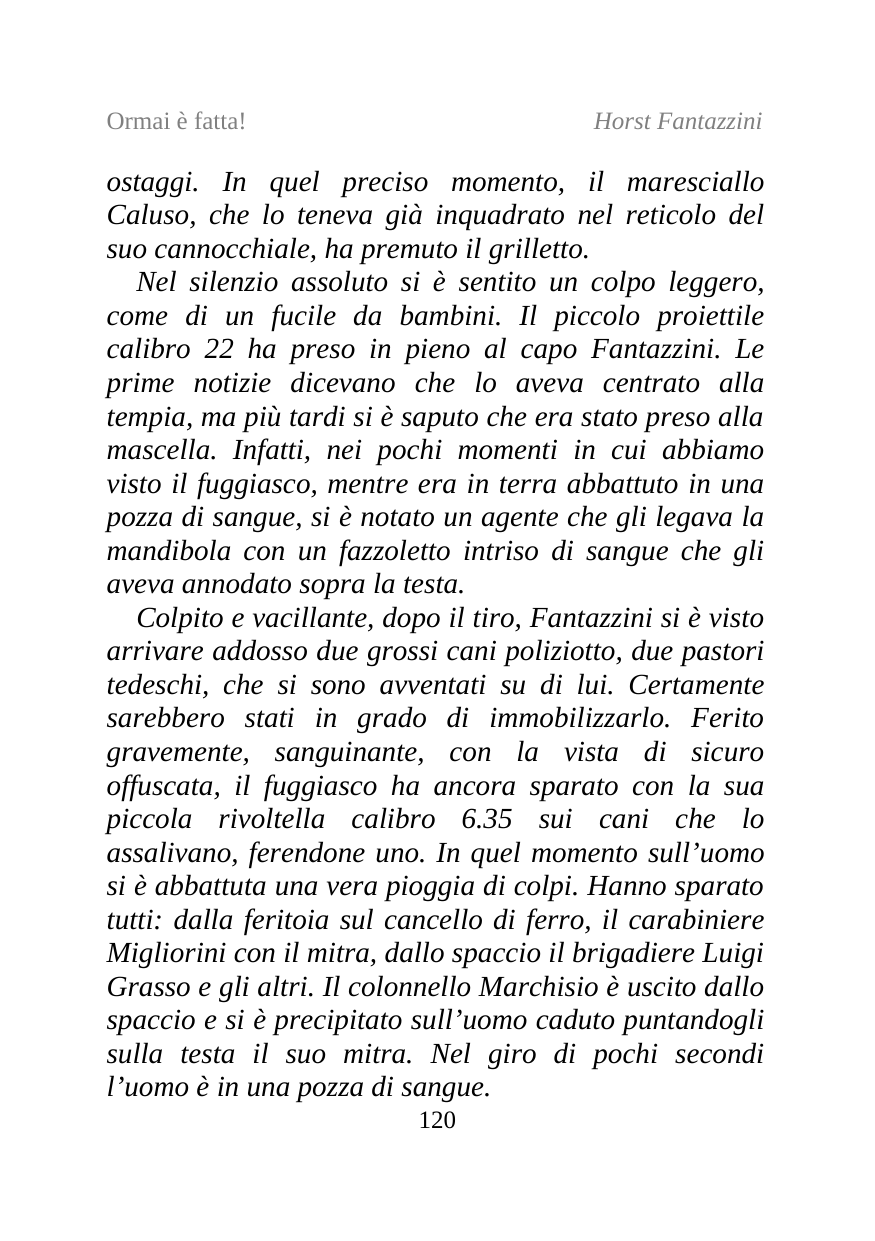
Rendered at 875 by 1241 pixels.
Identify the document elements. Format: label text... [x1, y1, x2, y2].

text ostaggi. In quel preciso momento, il maresciallo Caluso, che lo teneva già inquadrato nel reticolo del suo cannocchiale, ha premuto il grilletto. [106, 164, 768, 264]
text Colpito e vacillante, dopo il tiro, Fantazzini si è visto arrivare addosso due grossi cani poliziotto, due pastori tedeschi, che si sono avventati su di lui. Certamente sarebbero stati in grado di immobilizzarlo. Ferito gravemente, sanguinante, con la vista di sicuro offuscata, il fuggiasco ha ancora sparato con la sua piccola rivoltella calibro 6.35 sui cani che lo assalivano, ferendone uno. In quel momento sull’uomo si è abbattuta una vera pioggia di colpi. Hanno sparato tutti: dalla feritoia sul cancello di ferro, il carabiniere Migliorini con il mitra, dallo spaccio il brigadiere Luigi Grasso e gli altri. Il colonnello Marchisio è uscito dallo spaccio e si è precipitato sull’uomo caduto puntandogli sulla testa il suo mitra. Nel giro di pochi secondi l’uomo è in una pozza di sangue. [106, 600, 768, 1103]
text Nel silenzio assoluto si è sentito un colpo leggero, come di un fucile da bambini. Il piccolo proiettile calibro 22 ha preso in pieno al capo Fantazzini. Le prime notizie dicevano che lo aveva centrato alla tempia, ma più tardi si è saputo che era stato preso alla mascella. Infatti, nei pochi momenti in cui abbiamo visto il fuggiasco, mentre era in terra abbattuto in una pozza di sangue, si è notato un agente che gli legava la mandibola con un fazzoletto intriso di sangue che gli aveva annodato sopra la testa. [106, 264, 768, 600]
